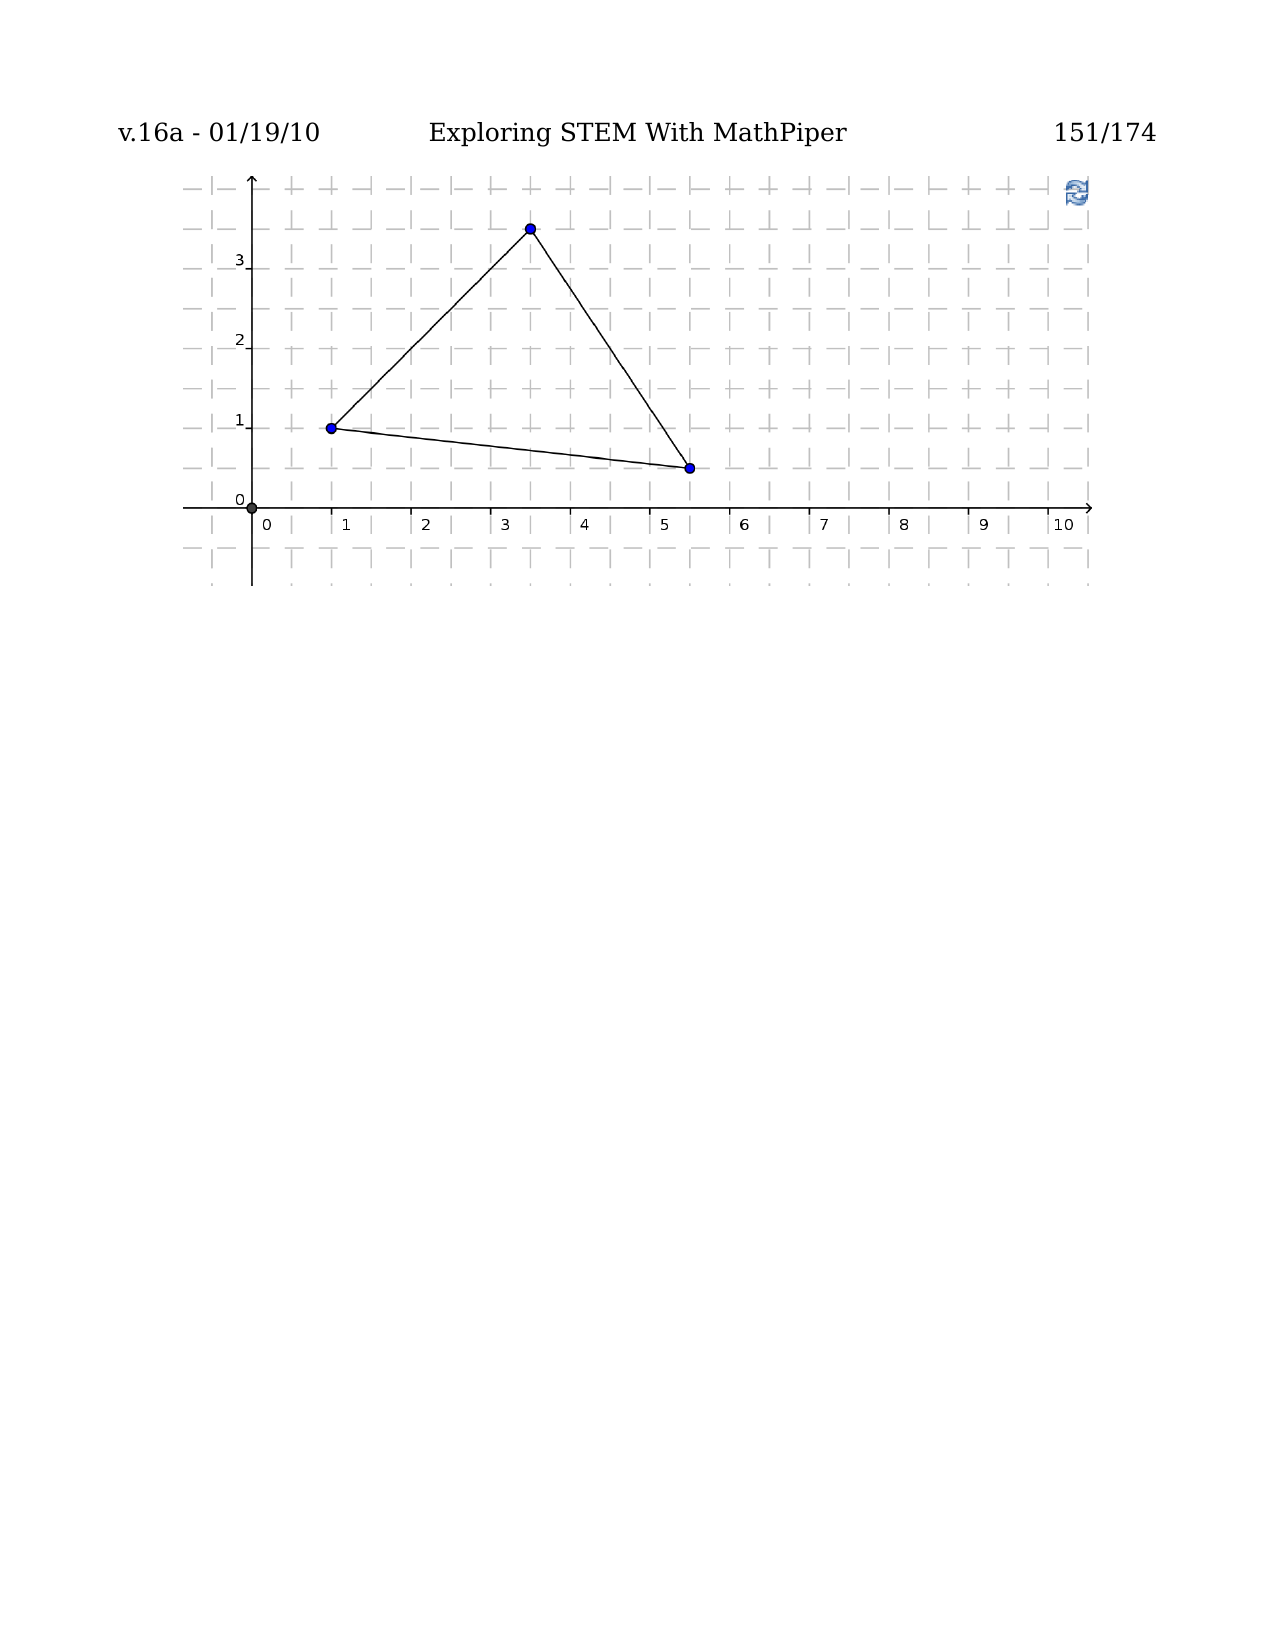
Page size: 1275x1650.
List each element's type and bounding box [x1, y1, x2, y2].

picture [183, 176, 1092, 586]
